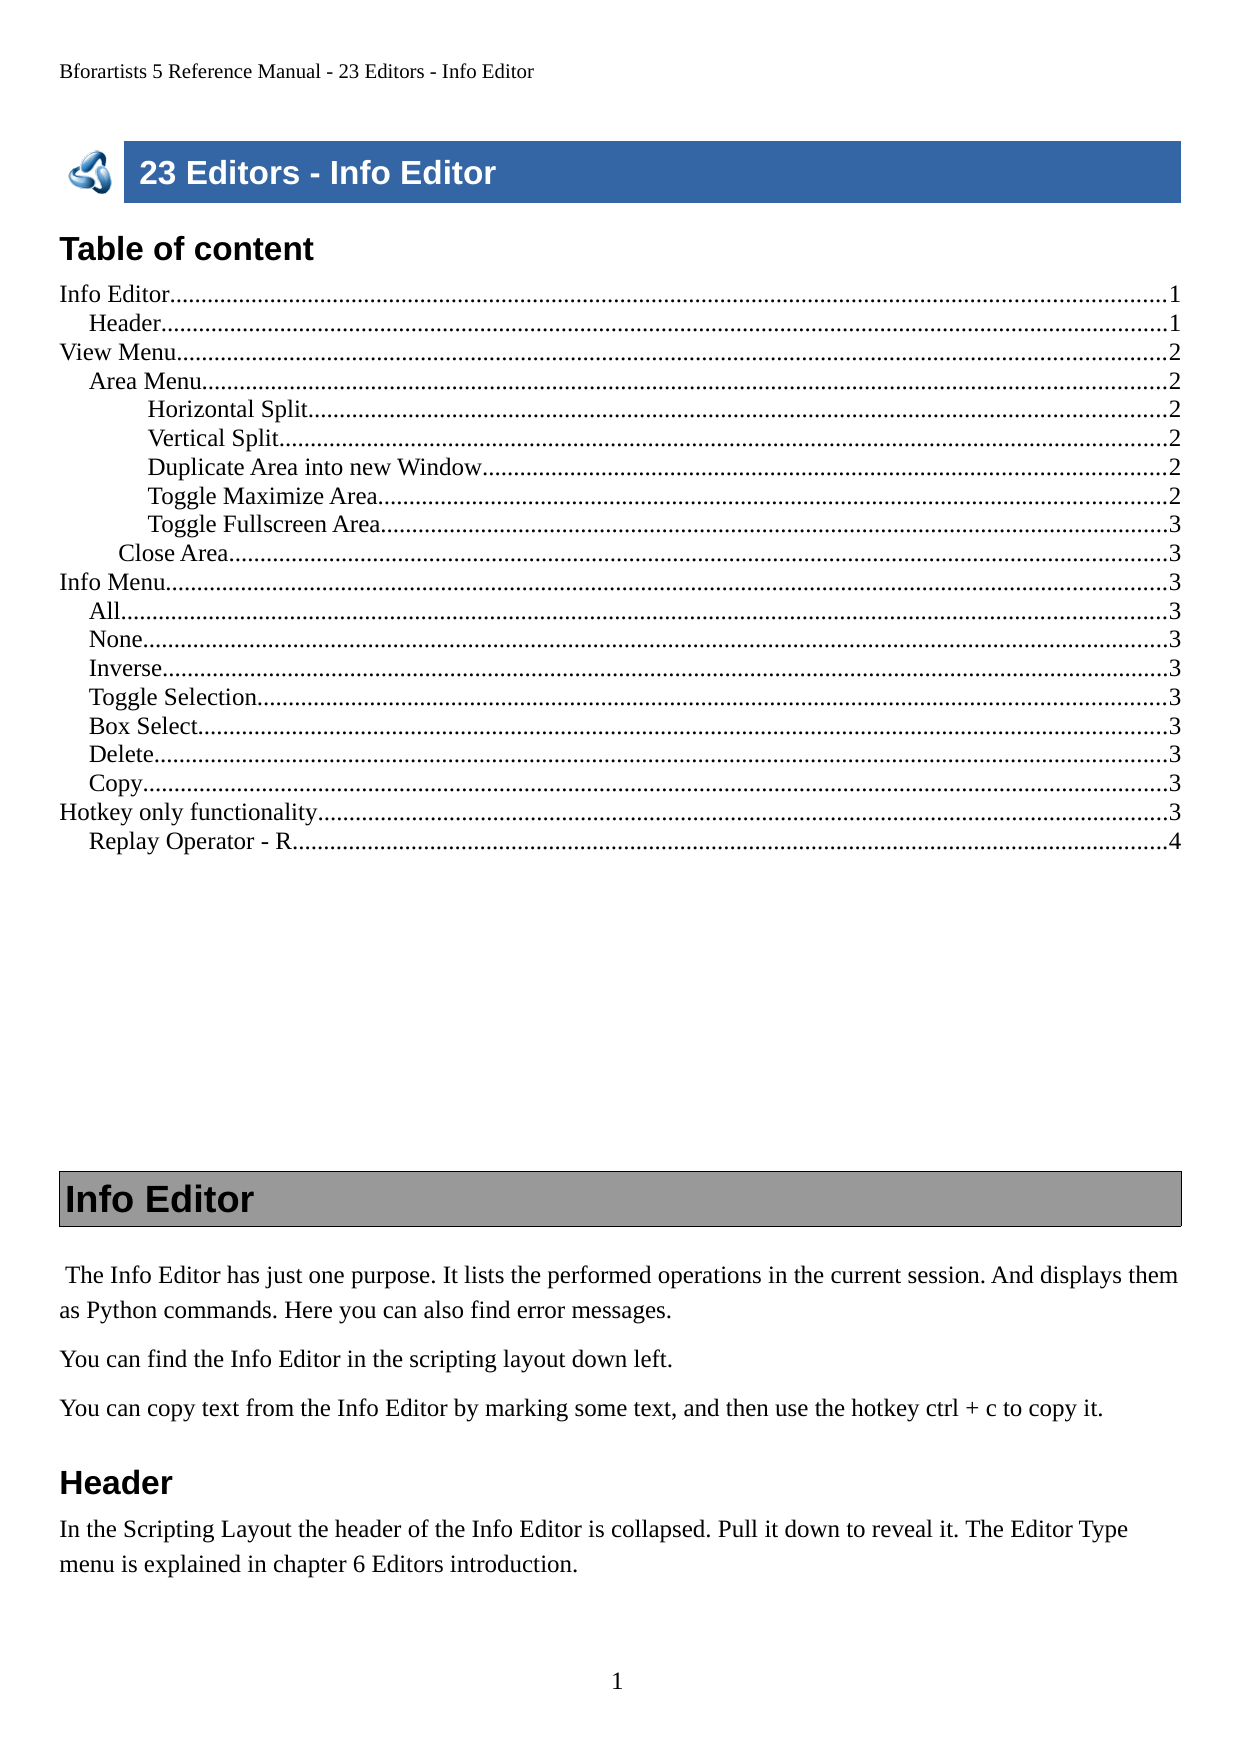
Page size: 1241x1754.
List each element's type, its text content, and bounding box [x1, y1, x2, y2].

table_header [59, 141, 124, 203]
text Inverse 3 [88, 653, 1181, 682]
text Area Menu 2 [88, 366, 1181, 394]
text Horizontal Split 2 [147, 394, 1181, 423]
text Hotkey only functionality 3 [59, 797, 1181, 826]
text You can copy text from the Info Editor by marking some text, and then use the hotkey ctrl + c to copy it. [59, 1393, 1181, 1422]
table_header Info Editor [60, 1172, 1181, 1226]
text You can find the Info Editor in the scripting layout down left. [59, 1344, 1181, 1373]
text Toggle Fullscreen Area 3 [147, 509, 1181, 538]
text The Info Editor has just one purpose. It lists the performed operations in the current session. And displays them as Python commands. Here you can also find error messages. [59, 1261, 1181, 1324]
text Vertical Split 2 [147, 423, 1181, 452]
text Toggle Selection 3 [88, 682, 1181, 711]
text Close Area 3 [118, 538, 1181, 567]
subtitle Header [59, 1463, 1181, 1502]
text Box Select 3 [88, 711, 1181, 739]
text In the Scripting Layout the header of the Info Editor is collapsed. Pull it down to reveal it. The Editor Type menu is explained in chapter 6 Editors introduction. [59, 1514, 1181, 1577]
text Duplicate Area into new Window 2 [147, 452, 1181, 481]
text Info Menu 3 [59, 567, 1181, 596]
text Delete 3 [88, 739, 1181, 768]
text Header 1 [88, 308, 1181, 337]
text View Menu 2 [59, 337, 1181, 366]
table_header 23 Editors - Info Editor [124, 141, 1181, 203]
text Info Editor 1 [59, 279, 1181, 308]
text All 3 [88, 596, 1181, 624]
picture [65, 147, 114, 197]
text Copy 3 [88, 768, 1181, 797]
subtitle Table of content [59, 228, 1181, 267]
text None 3 [88, 624, 1181, 653]
text Toggle Maximize Area 2 [147, 481, 1181, 509]
text Replay Operator - R 4 [88, 826, 1181, 854]
